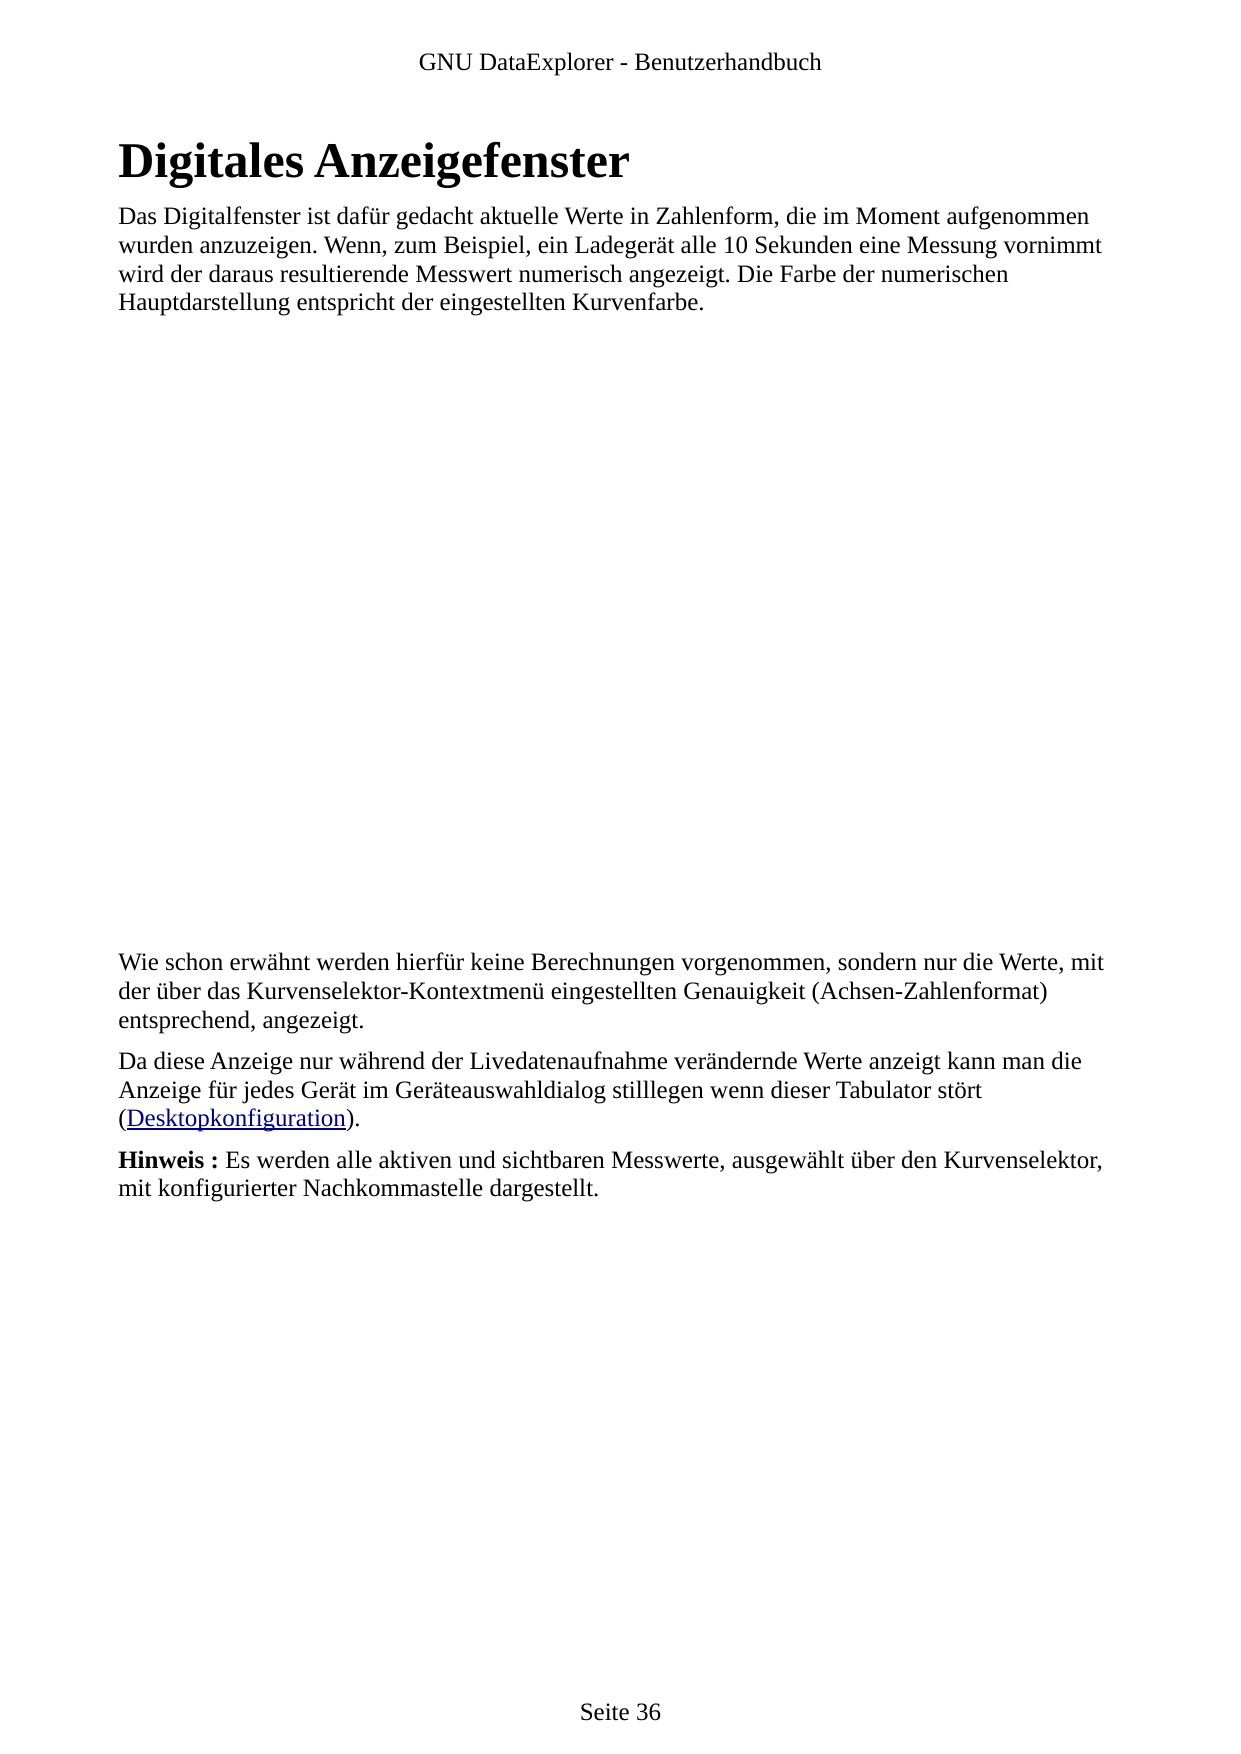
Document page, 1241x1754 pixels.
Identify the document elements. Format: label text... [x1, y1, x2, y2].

text Das Digitalfenster ist dafür gedacht aktuelle Werte in Zahlenform, die im Moment aufgenommen wurden anzuzeigen. Wenn, zum Beispiel, ein Ladegerät alle 10 Sekunden eine Messung vornimmt wird der daraus resultierende Messwert numerisch angezeigt. Die Farbe der numerischen Hauptdarstellung entspricht der eingestellten Kurvenfarbe. [118, 201, 1122, 316]
text Wie schon erwähnt werden hierfür keine Berechnungen vorgenommen, sondern nur die Werte, mit der über das Kurvenselektor-Kontextmenü eingestellten Genauigkeit (Achsen-Zahlenformat) entsprechend, angezeigt. [118, 947, 1122, 1033]
text Hinweis : Es werden alle aktiven und sichtbaren Messwerte, ausgewählt über den Kurvenselektor, mit konfigurierter Nachkommastelle dargestellt. [118, 1145, 1122, 1202]
text Da diese Anzeige nur während der Livedatenaufnahme verändernde Werte anzeigt kann man die Anzeige für jedes Gerät im Geräteauswahldialog stilllegen wenn dieser Tabulator stört (Desktopkonfiguration). [118, 1046, 1122, 1132]
subtitle Digitales Anzeigefenster [118, 131, 1122, 189]
